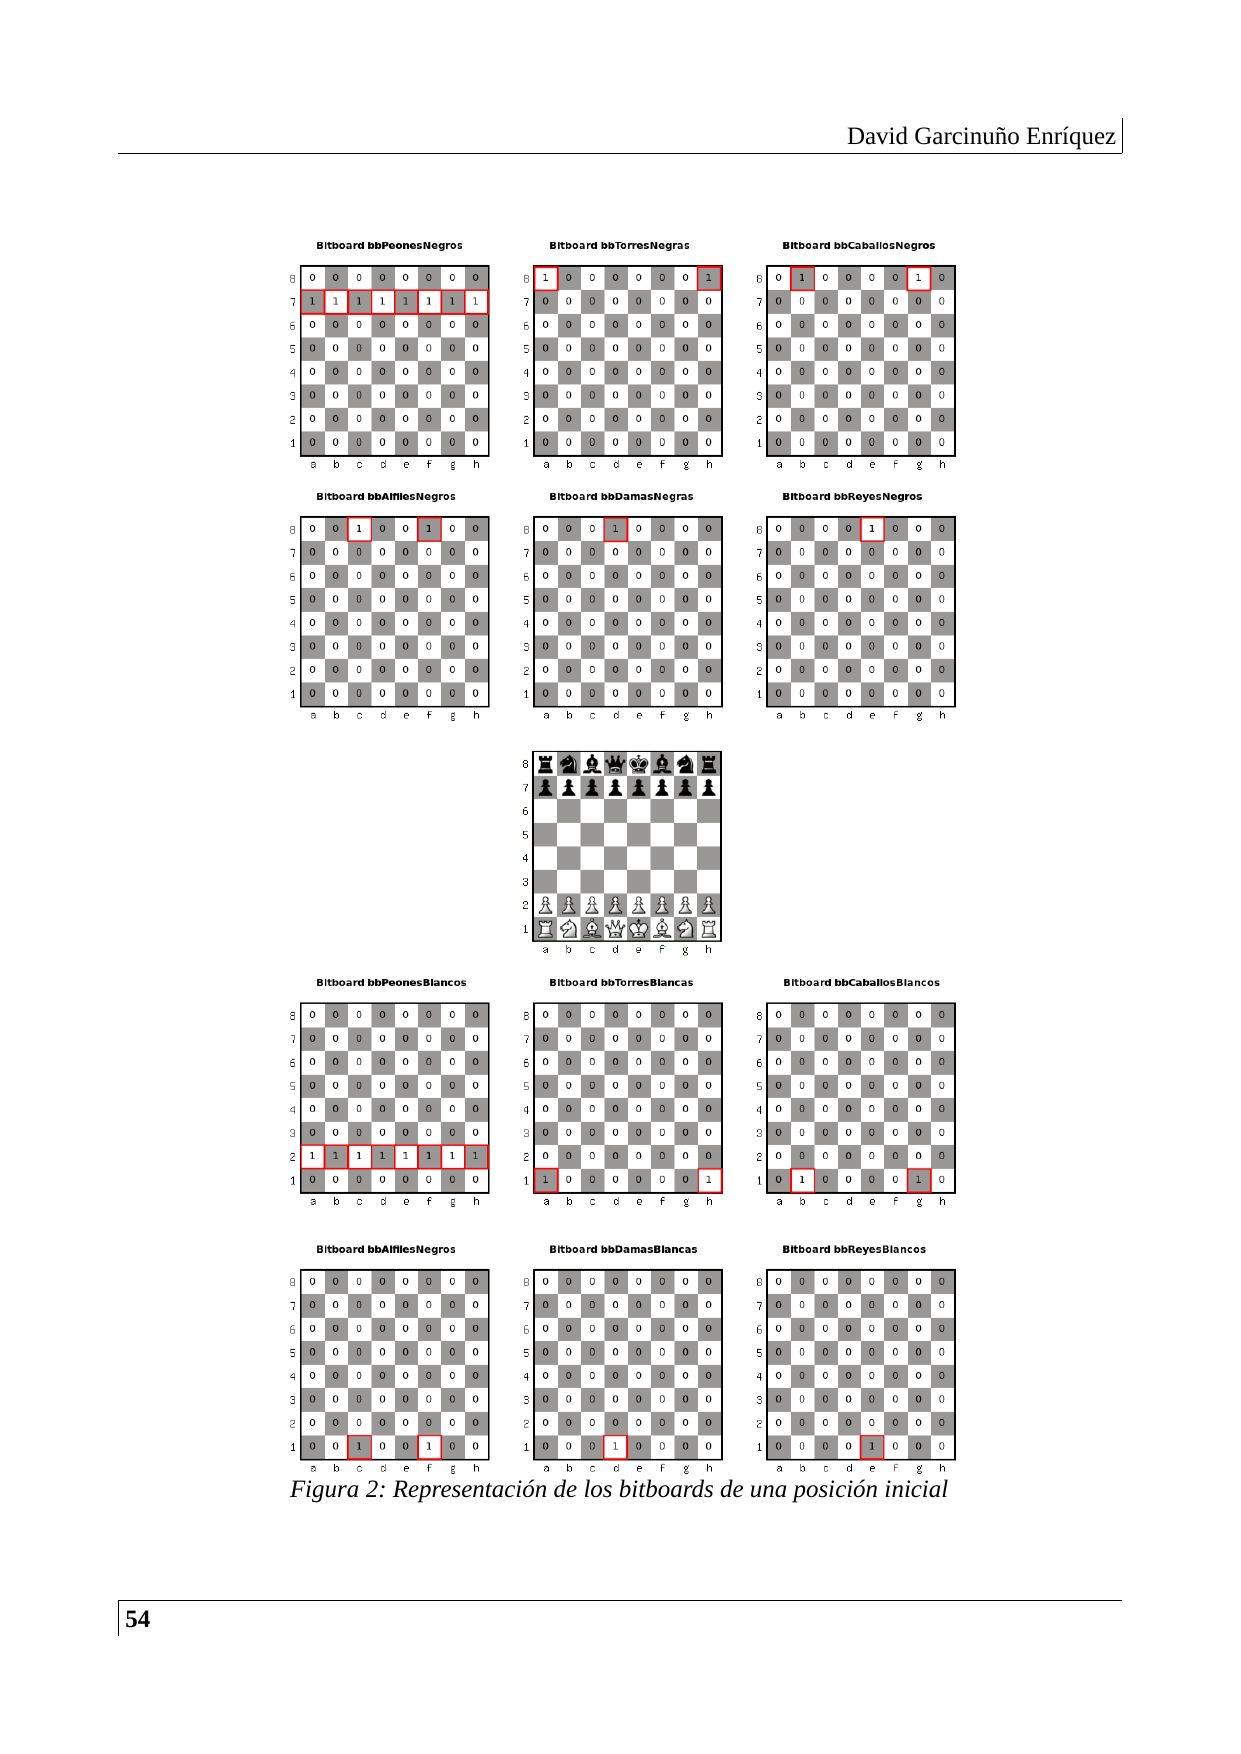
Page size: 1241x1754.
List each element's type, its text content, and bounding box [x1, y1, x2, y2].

picture [284, 239, 957, 1475]
text [284, 224, 956, 239]
text [284, 212, 956, 224]
text Figura 2: Representación de los bitboards de una posición inicial [284, 1475, 956, 1503]
